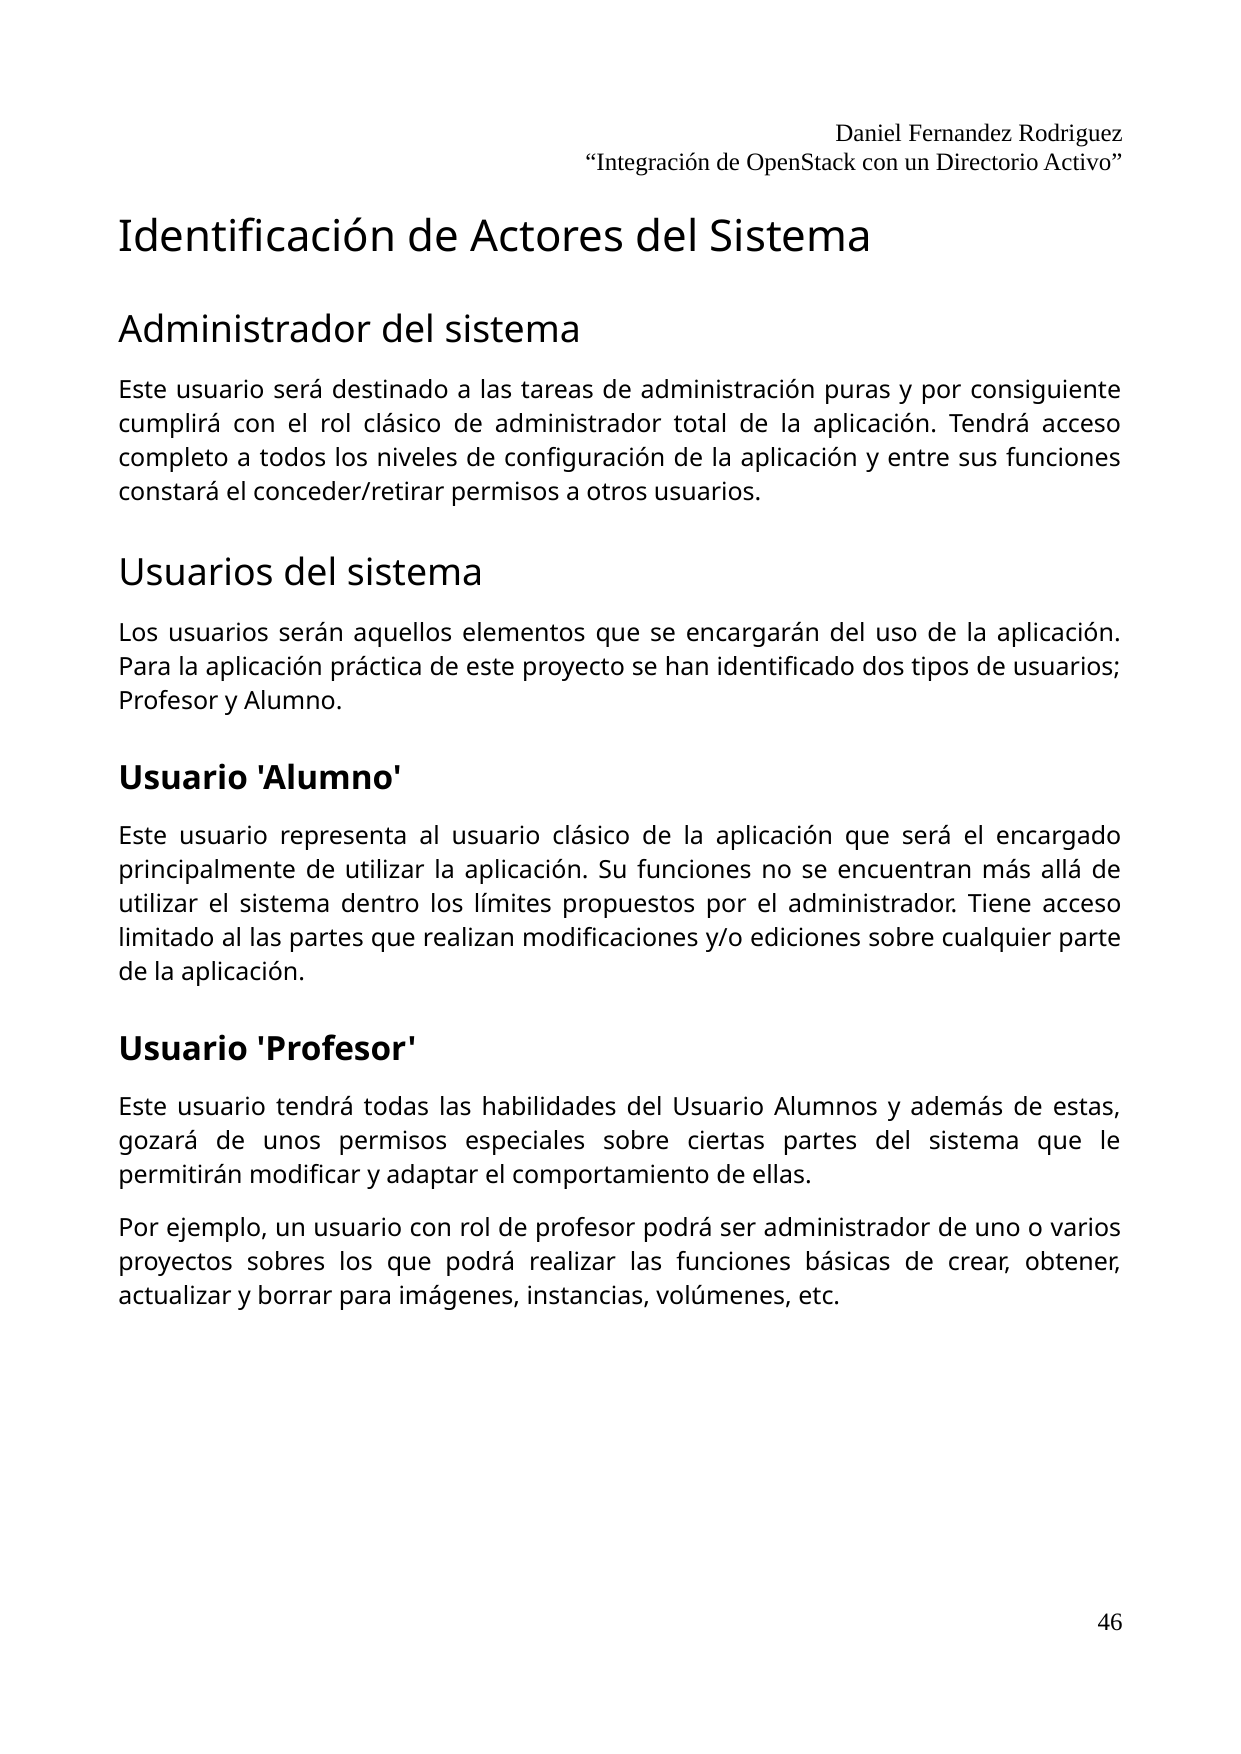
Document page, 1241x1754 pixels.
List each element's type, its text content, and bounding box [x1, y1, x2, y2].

subtitle Administrador del sistema [118, 302, 1122, 353]
text Los usuarios serán aquellos elementos que se encargarán del uso de la aplicación. Para la aplicación práctica de este proyecto se han identificado dos tipos de usuarios; Profesor y Alumno. [118, 614, 1122, 717]
text Este usuario será destinado a las tareas de administración puras y por consiguiente cumplirá con el rol clásico de administrador total de la aplicación. Tendrá acceso completo a todos los niveles de configuración de la aplicación y entre sus funciones constará el conceder/retirar permisos a otros usuarios. [118, 372, 1122, 508]
text Este usuario tendrá todas las habilidades del Usuario Alumnos y además de estas, gozará de unos permisos especiales sobre ciertas partes del sistema que le permitirán modificar y adaptar el comportamiento de ellas. [118, 1089, 1122, 1191]
subtitle Usuarios del sistema [118, 545, 1122, 596]
text Por ejemplo, un usuario con rol de profesor podrá ser administrador de uno o varios proyectos sobres los que podrá realizar las funciones básicas de crear, obtener, actualizar y borrar para imágenes, instancias, volúmenes, etc. [118, 1209, 1122, 1311]
subtitle Identificación de Actores del Sistema [118, 205, 1122, 265]
text Este usuario representa al usuario clásico de la aplicación que será el encargado principalmente de utilizar la aplicación. Su funciones no se encuentran más allá de utilizar el sistema dentro los límites propuestos por el administrador. Tiene acceso limitado al las partes que realizan modificaciones y/o ediciones sobre cualquier parte de la aplicación. [118, 818, 1122, 988]
subtitle Usuario 'Profesor' [118, 1025, 1122, 1070]
subtitle Usuario 'Alumno' [118, 754, 1122, 799]
